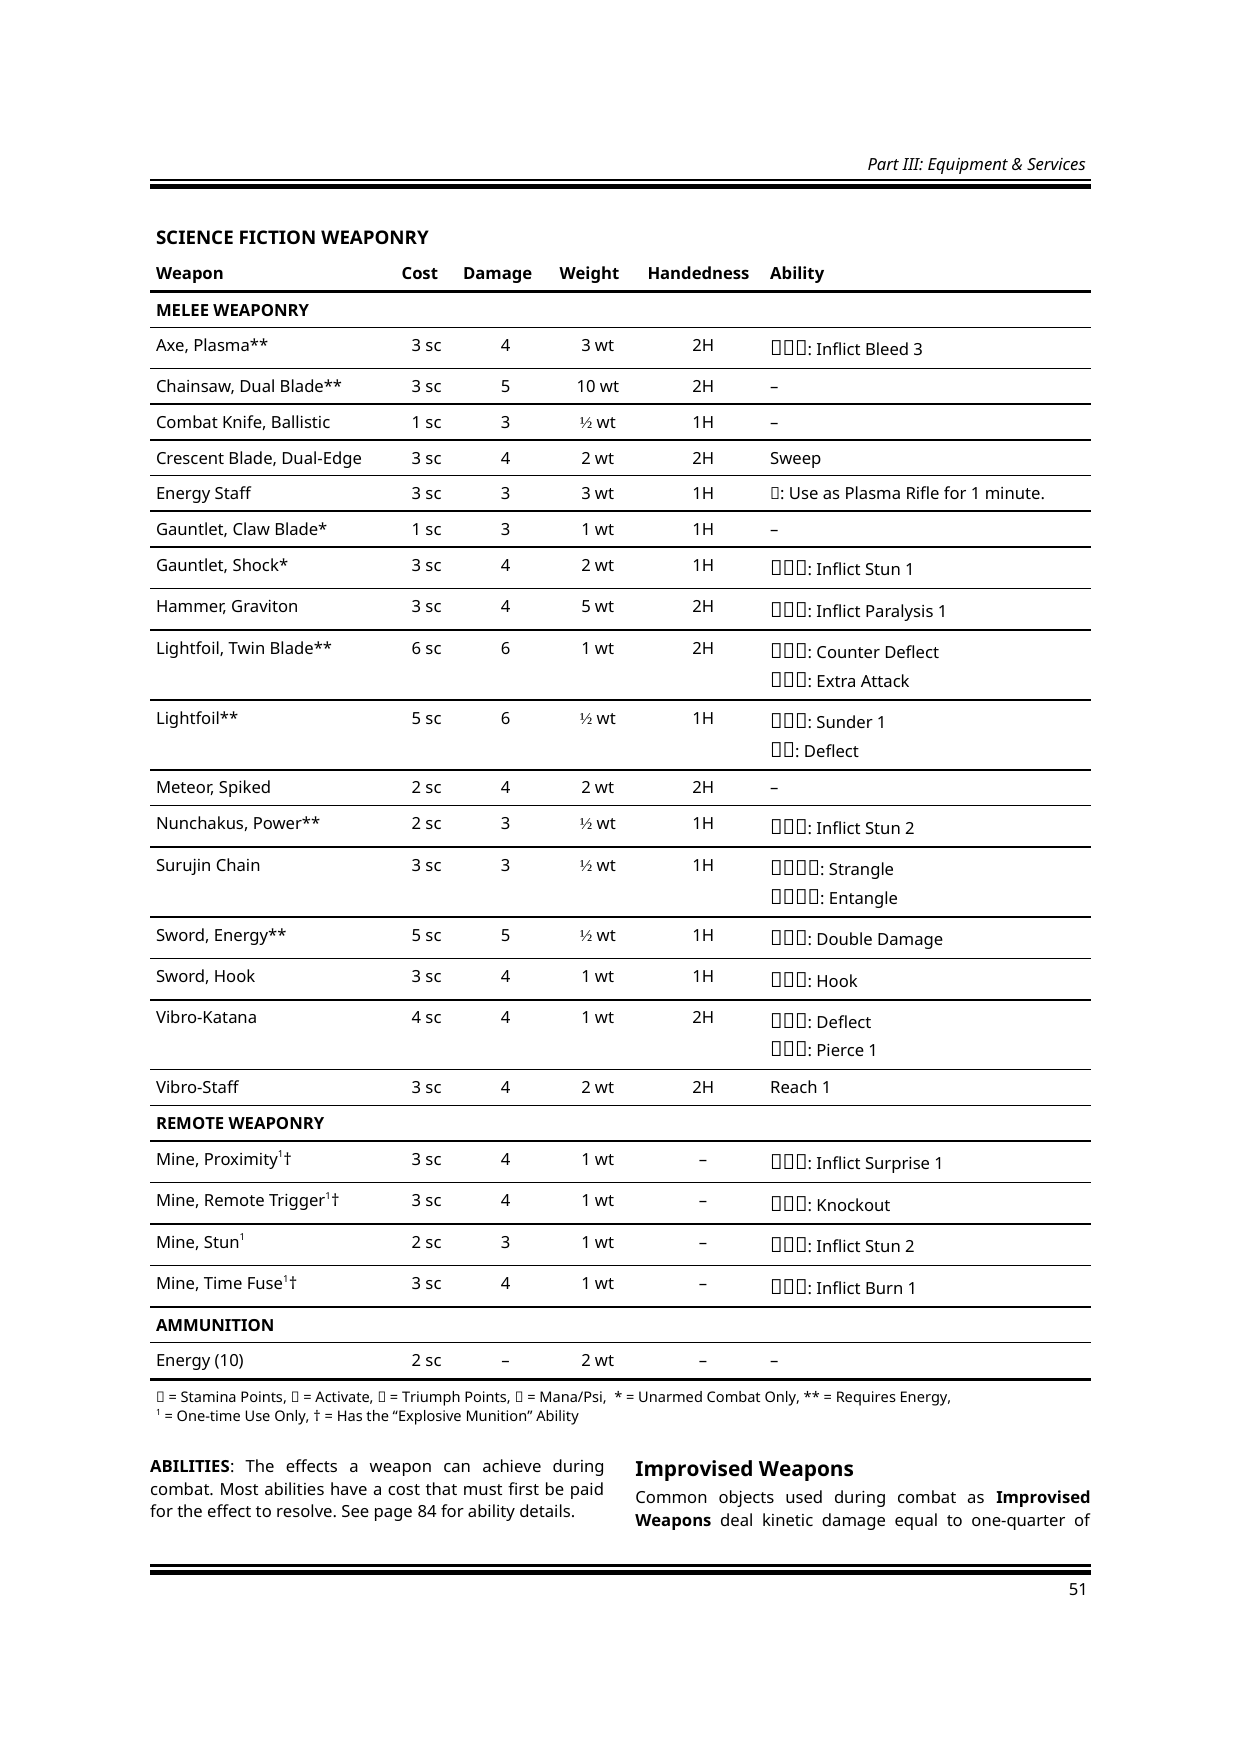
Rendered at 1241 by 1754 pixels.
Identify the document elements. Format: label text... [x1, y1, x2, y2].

table_cell Vibro-Katana [150, 1001, 396, 1069]
table_cell : Sunder 1 : Deflect [764, 701, 1091, 769]
table_cell 1H [641, 959, 764, 999]
table_cell 5 sc [396, 701, 457, 769]
table_cell 2 sc [396, 1343, 457, 1377]
table_cell ½ wt [554, 701, 641, 769]
table_cell 3 [457, 848, 554, 916]
table_cell 3 sc [396, 548, 457, 588]
table_cell 6 sc [396, 631, 457, 699]
table_cell 3 sc [396, 441, 457, 475]
table_cell Sword, Energy** [150, 918, 396, 957]
table_cell : Double Damage [764, 918, 1091, 957]
table_cell 3 [457, 806, 554, 846]
table_cell Ability [764, 256, 1091, 290]
table_cell Cost [396, 256, 457, 290]
table_cell 1 wt [554, 512, 641, 546]
table_cell Axe, Plasma** [150, 328, 396, 367]
table_cell 4 [457, 1266, 554, 1306]
table_cell 3 [457, 476, 554, 510]
table_cell 1H [641, 512, 764, 546]
table_cell 6 [457, 701, 554, 769]
table_cell 4 [457, 1070, 554, 1104]
table_cell 3 sc [396, 848, 457, 916]
table_cell : Inflict Stun 2 [764, 1225, 1091, 1264]
table_cell 3 wt [554, 328, 641, 367]
table_cell : Inflict Paralysis 1 [764, 589, 1091, 629]
table_cell ½ wt [554, 918, 641, 957]
table_cell 5 [457, 918, 554, 957]
text Common objects used during combat as Improvised Weapons deal kinetic damage equal to one-quarter of [635, 1486, 1091, 1531]
table_cell 2H [641, 1070, 764, 1104]
table_cell Mine, Proximity1† [150, 1142, 396, 1182]
table_cell Sword, Hook [150, 959, 396, 999]
table_cell : Inflict Stun 1 [764, 548, 1091, 588]
table_cell 3 sc [396, 476, 457, 510]
table_cell : Inflict Surprise 1 [764, 1142, 1091, 1182]
table_cell 2H [641, 771, 764, 804]
table_cell Crescent Blade, Dual-Edge [150, 441, 396, 475]
table_cell Gauntlet, Shock* [150, 548, 396, 588]
table_cell 1 wt [554, 1183, 641, 1223]
table_cell MELEE WEAPONRY [150, 293, 1091, 327]
table_cell 4 [457, 589, 554, 629]
table_cell Reach 1 [764, 1070, 1091, 1104]
table_cell : Deflect : Pierce 1 [764, 1001, 1091, 1069]
table_cell 3 sc [396, 1070, 457, 1104]
table_cell Combat Knife, Ballistic [150, 405, 396, 439]
text ABILITIES: The effects a weapon can achieve during combat. Most abilities have a cost that must first be paid for the effect to resolve. See page 63 for ability details. [150, 1454, 605, 1523]
table_cell 3 sc [396, 369, 457, 403]
table_cell : Inflict Bleed 3 [764, 328, 1091, 367]
table_cell 3 sc [396, 589, 457, 629]
table_cell Hammer, Graviton [150, 589, 396, 629]
table_cell 3 [457, 1225, 554, 1264]
table_cell Nunchakus, Power** [150, 806, 396, 846]
table_cell : Counter Deflect : Extra Attack [764, 631, 1091, 699]
table_cell 2H [641, 631, 764, 699]
table_cell 4 [457, 1142, 554, 1182]
table_cell  = Stamina Points,  = Activate,  = Triumph Points,  = Mana/Psi, * = Unarmed Combat Only, ** = Requires Energy, 1 = One-time Use Only, † = Has the “Explosive Munition” Ability [150, 1381, 1091, 1432]
table_cell 4 sc [396, 1001, 457, 1069]
table_cell 1H [641, 848, 764, 916]
table_cell 1 wt [554, 1225, 641, 1264]
table_cell : Use as Plasma Rifle for 1 minute. [764, 476, 1091, 510]
table_cell 4 [457, 548, 554, 588]
table_cell ½ wt [554, 848, 641, 916]
table_cell Weight [554, 256, 641, 290]
table_cell Vibro-Staff [150, 1070, 396, 1104]
table_cell 3 sc [396, 328, 457, 367]
table_cell Mine, Stun1 [150, 1225, 396, 1264]
table_cell 1H [641, 918, 764, 957]
table_cell 4 [457, 441, 554, 475]
table_cell 3 sc [396, 959, 457, 999]
table_cell – [641, 1183, 764, 1223]
table_cell Mine, Time Fuse1† [150, 1266, 396, 1306]
table_cell AMMUNITION [150, 1308, 1091, 1342]
table_cell – [764, 405, 1091, 439]
table_cell : Inflict Stun 2 [764, 806, 1091, 846]
table_cell : Knockout [764, 1183, 1091, 1223]
table_cell – [764, 771, 1091, 804]
table_cell – [764, 369, 1091, 403]
table_cell 1 wt [554, 631, 641, 699]
table_cell Lightfoil, Twin Blade** [150, 631, 396, 699]
table_cell Meteor, Spiked [150, 771, 396, 804]
table_cell 2 wt [554, 441, 641, 475]
table_cell 1H [641, 476, 764, 510]
table_cell ½ wt [554, 405, 641, 439]
table_cell 1H [641, 701, 764, 769]
table_cell Damage [457, 256, 554, 290]
table_cell 5 [457, 369, 554, 403]
table_cell Gauntlet, Claw Blade* [150, 512, 396, 546]
table_cell – [641, 1266, 764, 1306]
table_cell 3 [457, 512, 554, 546]
table_cell 3 wt [554, 476, 641, 510]
table_cell 5 wt [554, 589, 641, 629]
table_cell 2H [641, 328, 764, 367]
table_cell REMOTE WEAPONRY [150, 1106, 1091, 1140]
table_cell Surujin Chain [150, 848, 396, 916]
table_cell Lightfoil** [150, 701, 396, 769]
table_cell 2 wt [554, 548, 641, 588]
table_cell 4 [457, 771, 554, 804]
table_cell – [457, 1343, 554, 1377]
table_cell 2 sc [396, 806, 457, 846]
table_cell 2H [641, 369, 764, 403]
table_cell 10 wt [554, 369, 641, 403]
table_cell Weapon [150, 256, 396, 290]
table_cell ½ wt [554, 806, 641, 846]
table_cell 1H [641, 405, 764, 439]
table_cell – [764, 512, 1091, 546]
table_cell 3 sc [396, 1266, 457, 1306]
table_cell 3 sc [396, 1142, 457, 1182]
table_cell 2 sc [396, 1225, 457, 1264]
table_cell – [641, 1142, 764, 1182]
table_cell 3 [457, 405, 554, 439]
table_cell 2H [641, 589, 764, 629]
text Improvised Weapons [635, 1454, 1091, 1483]
table_cell Mine, Remote Trigger1† [150, 1183, 396, 1223]
table_cell 1 wt [554, 959, 641, 999]
table_cell Energy Staff [150, 476, 396, 510]
table_cell 2 wt [554, 771, 641, 804]
table_cell 4 [457, 959, 554, 999]
table_cell Sweep [764, 441, 1091, 475]
table_cell 2 wt [554, 1070, 641, 1104]
table_cell 1H [641, 548, 764, 588]
table_cell Energy (10) [150, 1343, 396, 1377]
table_cell 2 wt [554, 1343, 641, 1377]
table_cell 6 [457, 631, 554, 699]
table_cell Chainsaw, Dual Blade** [150, 369, 396, 403]
table_cell 1 sc [396, 512, 457, 546]
table_cell 3 sc [396, 1183, 457, 1223]
table_cell – [641, 1225, 764, 1264]
table_cell 2 sc [396, 771, 457, 804]
table_cell 1 wt [554, 1266, 641, 1306]
table_cell Handedness [641, 256, 764, 290]
table_cell 1 wt [554, 1001, 641, 1069]
table_cell 2H [641, 1001, 764, 1069]
table_cell – [764, 1343, 1091, 1377]
table_cell 4 [457, 1183, 554, 1223]
table_cell – [641, 1343, 764, 1377]
table_cell : Strangle : Entangle [764, 848, 1091, 916]
table_cell 1 wt [554, 1142, 641, 1182]
table_cell : Hook [764, 959, 1091, 999]
table_cell : Inflict Burn 1 [764, 1266, 1091, 1306]
table_cell 1 sc [396, 405, 457, 439]
table_cell 1H [641, 806, 764, 846]
table_cell 4 [457, 1001, 554, 1069]
table_cell 5 sc [396, 918, 457, 957]
table_header Science Fiction Weaponry [150, 219, 1091, 256]
table_cell 4 [457, 328, 554, 367]
table_cell 2H [641, 441, 764, 475]
